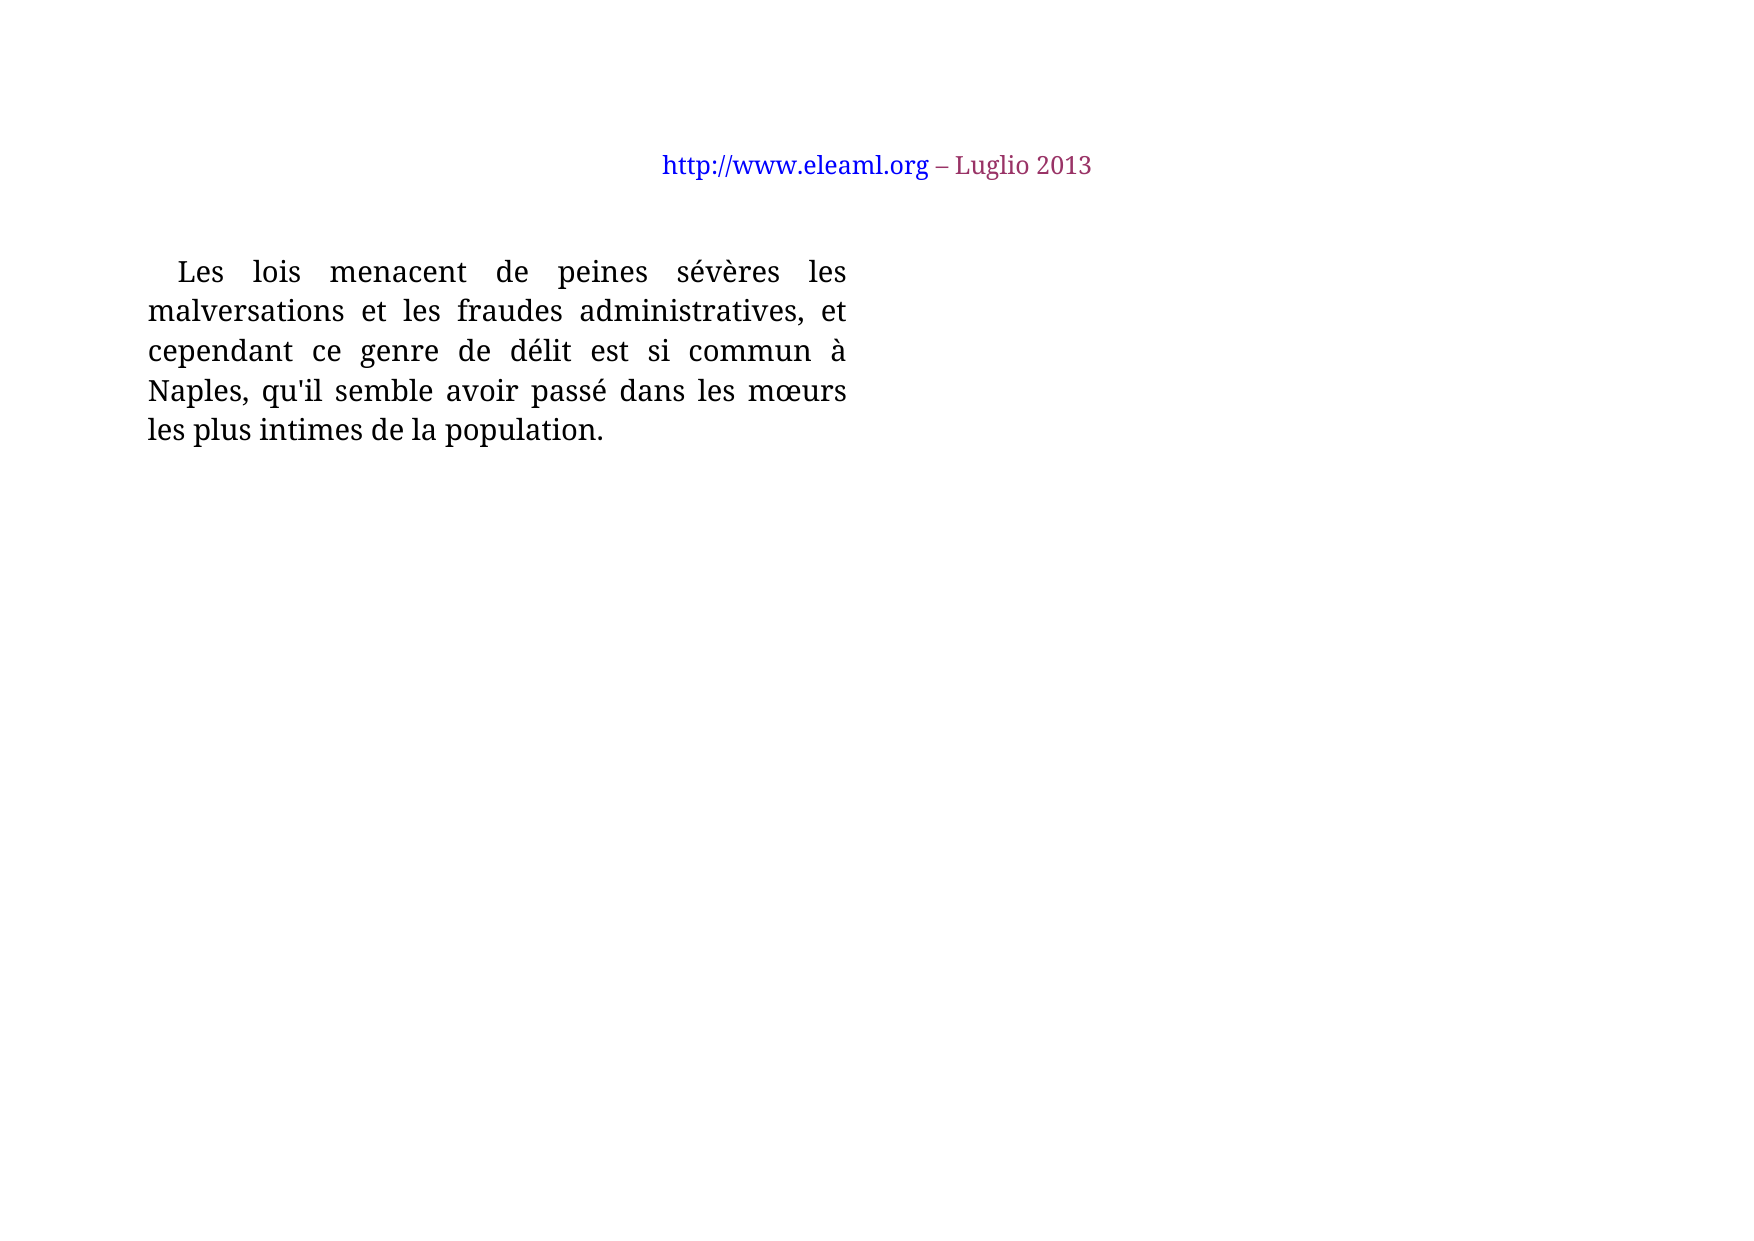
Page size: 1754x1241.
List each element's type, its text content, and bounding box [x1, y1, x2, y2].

text Les lois menacent de peines sévères les malversations et les fraudes administratives, et cependant ce genre de délit est si commun à Naples, qu'il semble avoir passé dans les mœurs les plus intimes de la population. [148, 251, 847, 449]
